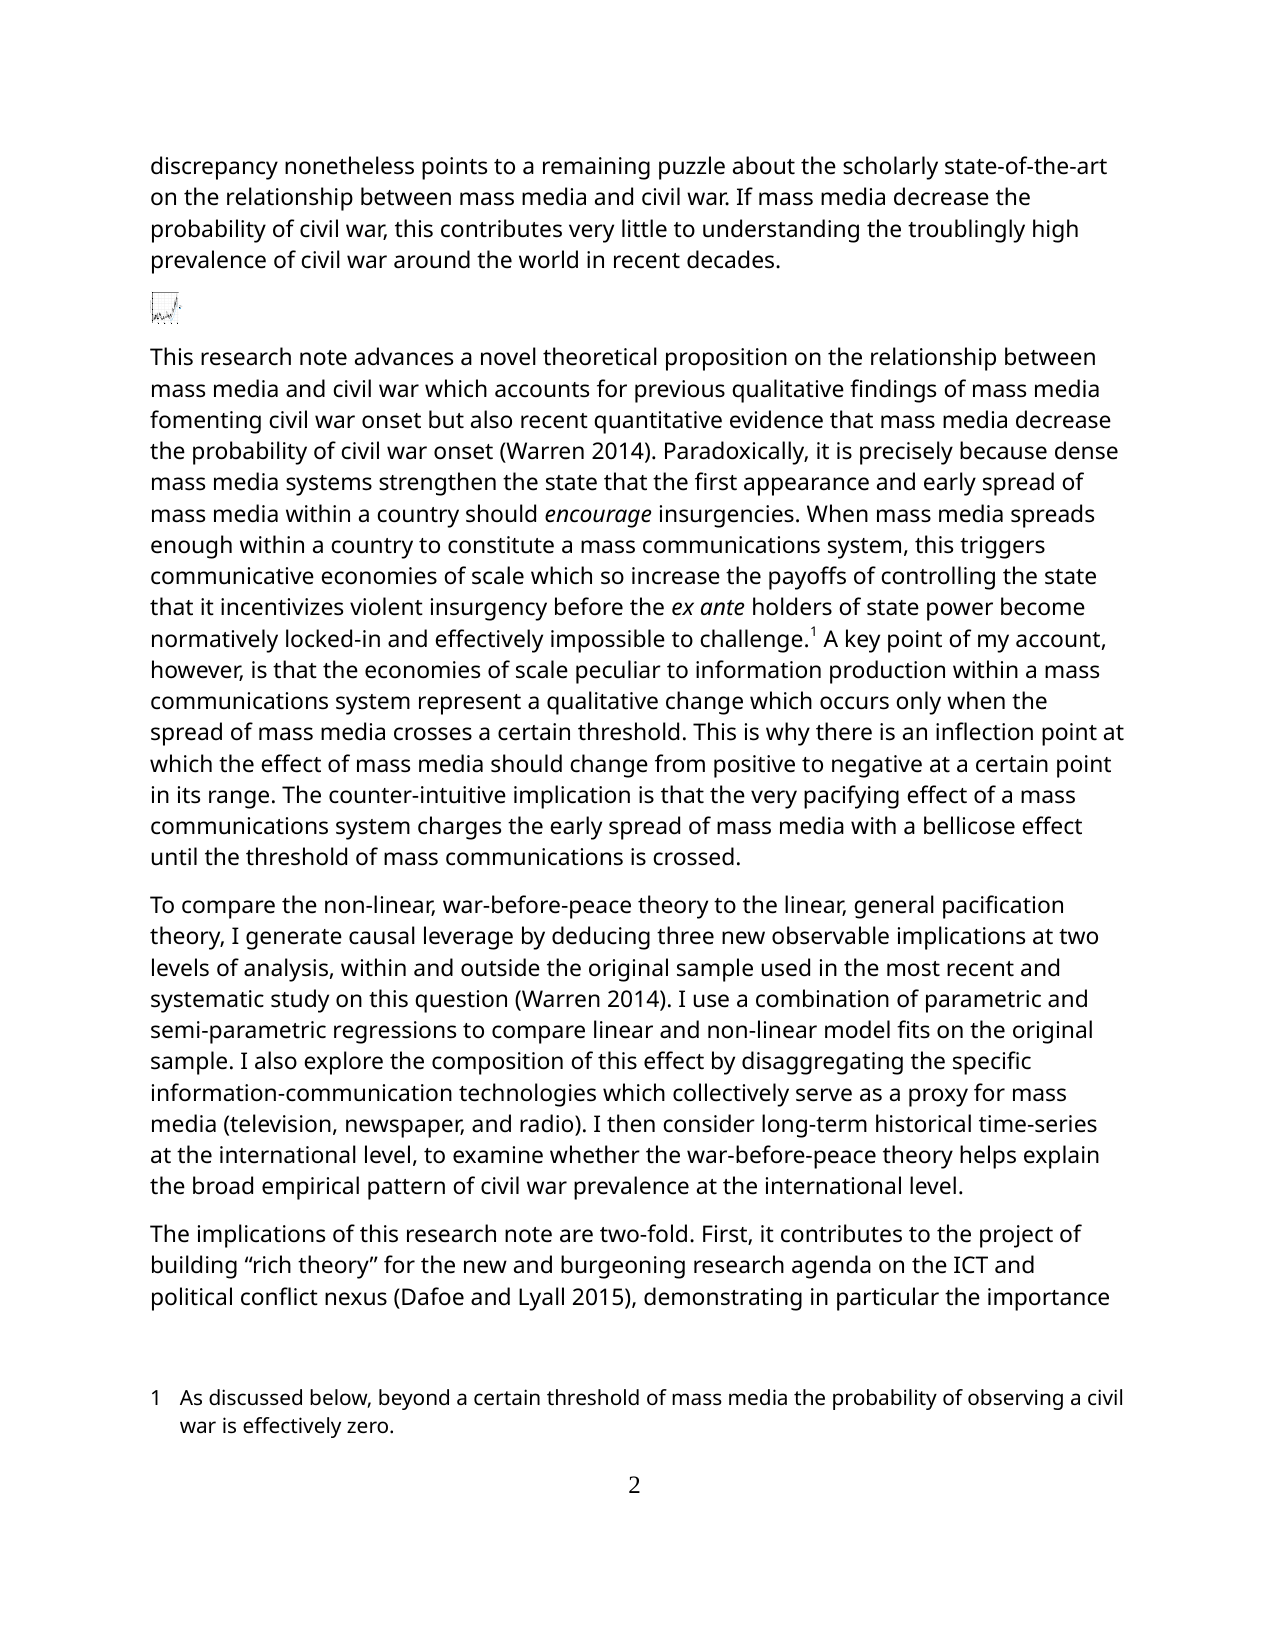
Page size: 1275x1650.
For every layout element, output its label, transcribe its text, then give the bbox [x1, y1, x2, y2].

text This research note advances a novel theoretical proposition on the relationship between mass media and civil war which accounts for previous qualitative findings of mass media fomenting civil war onset but also recent quantitative evidence that mass media decrease the probability of civil war onset (Warren 2014). Paradoxically, it is precisely because dense mass media systems strengthen the state that the first appearance and early spread of mass media within a country should encourage insurgencies. When mass media spreads enough within a country to constitute a mass communications system, this triggers communicative economies of scale which so increase the payoffs of controlling the state that it incentivizes violent insurgency before the ex ante holders of state power become normatively locked-in and effectively impossible to challenge. A key point of my account, however, is that the economies of scale peculiar to information production within a mass communications system represent a qualitative change which occurs only when the spread of mass media crosses a certain threshold. This is why there is an inflection point at which the effect of mass media should change from positive to negative at a certain point in its range. The counter-intuitive implication is that the very pacifying effect of a mass communications system charges the early spread of mass media with a bellicose effect until the threshold of mass communications is crossed. [150, 341, 1125, 873]
text As discussed below, beyond a certain threshold of mass media the probability of observing a civil war is effectively zero. [150, 1383, 1125, 1440]
text The implications of this research note are two-fold. First, it contributes to the project of building “rich theory” for the new and burgeoning research agenda on the ICT and political conflict nexus (Dafoe and Lyall 2015), demonstrating in particular the importance [150, 1218, 1125, 1312]
text To compare the non-linear, war-before-peace theory to the linear, general pacification theory, I generate causal leverage by deducing three new observable implications at two levels of analysis, within and outside the original sample used in the most recent and systematic study on this question (Warren 2014). I use a combination of parametric and semi-parametric regressions to compare linear and non-linear model fits on the original sample. I also explore the composition of this effect by disaggregating the specific information-communication technologies which collectively serve as a proxy for mass media (television, newspaper, and radio). I then consider long-term historical time-series at the international level, to examine whether the war-before-peace theory helps explain the broad empirical pattern of civil war prevalence at the international level. [150, 889, 1125, 1202]
text discrepancy nonetheless points to a remaining puzzle about the scholarly state-of-the-art on the relationship between mass media and civil war. If mass media decrease the probability of civil war, this contributes very little to understanding the troublingly high prevalence of civil war around the world in recent decades. [150, 150, 1125, 275]
